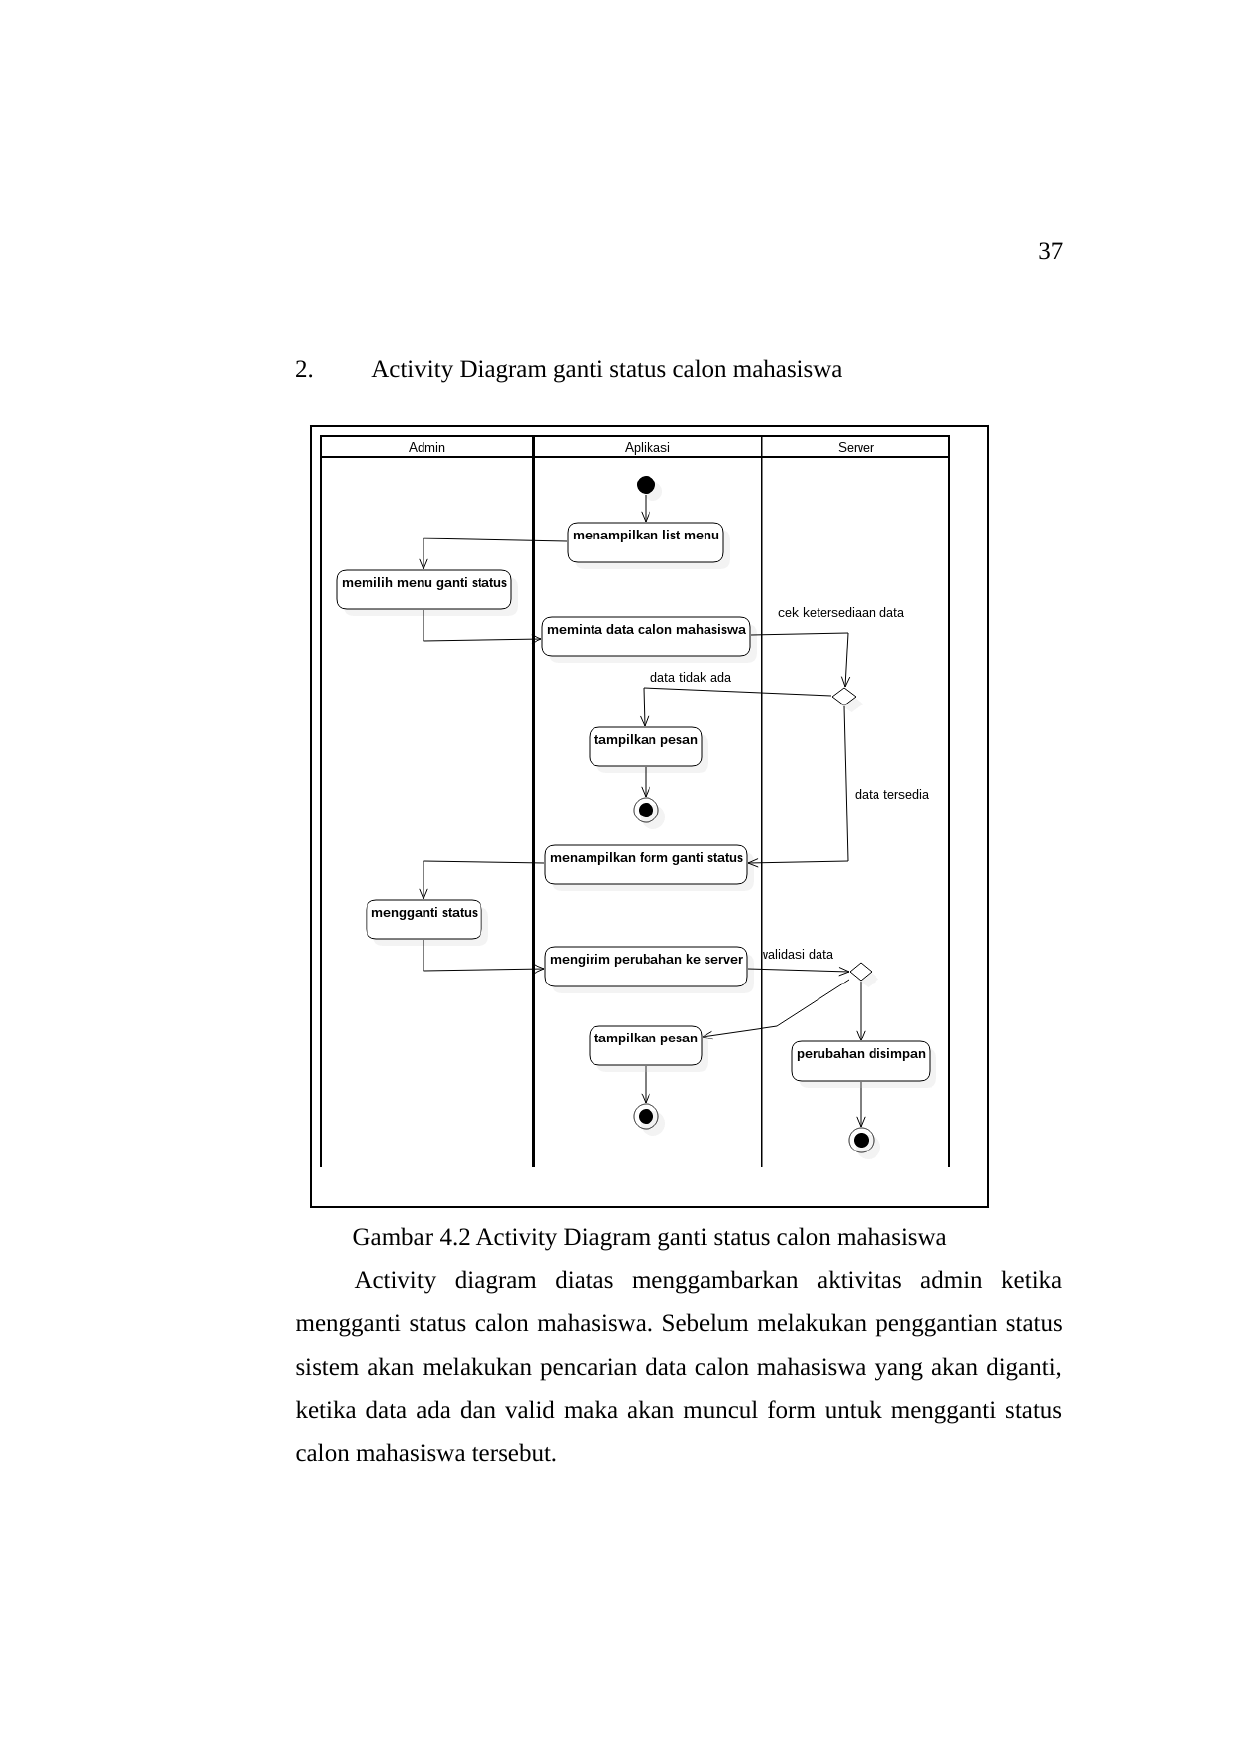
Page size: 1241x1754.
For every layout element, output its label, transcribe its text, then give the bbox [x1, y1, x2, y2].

text Gambar 4.2 Activity Diagram ganti status calon mahasiswa [310, 1208, 989, 1251]
picture [312, 427, 987, 1206]
list Activity Diagram ganti status calon mahasiswa [295, 354, 1063, 383]
text Activity diagram diatas menggambarkan aktivitas admin ketika mengganti status calon mahasiswa. Sebelum melakukan penggantian status sistem akan melakukan pencarian data calon mahasiswa yang akan diganti, ketika data ada dan valid maka akan muncul form untuk mengganti status calon mahasiswa tersebut. [295, 412, 1063, 1467]
